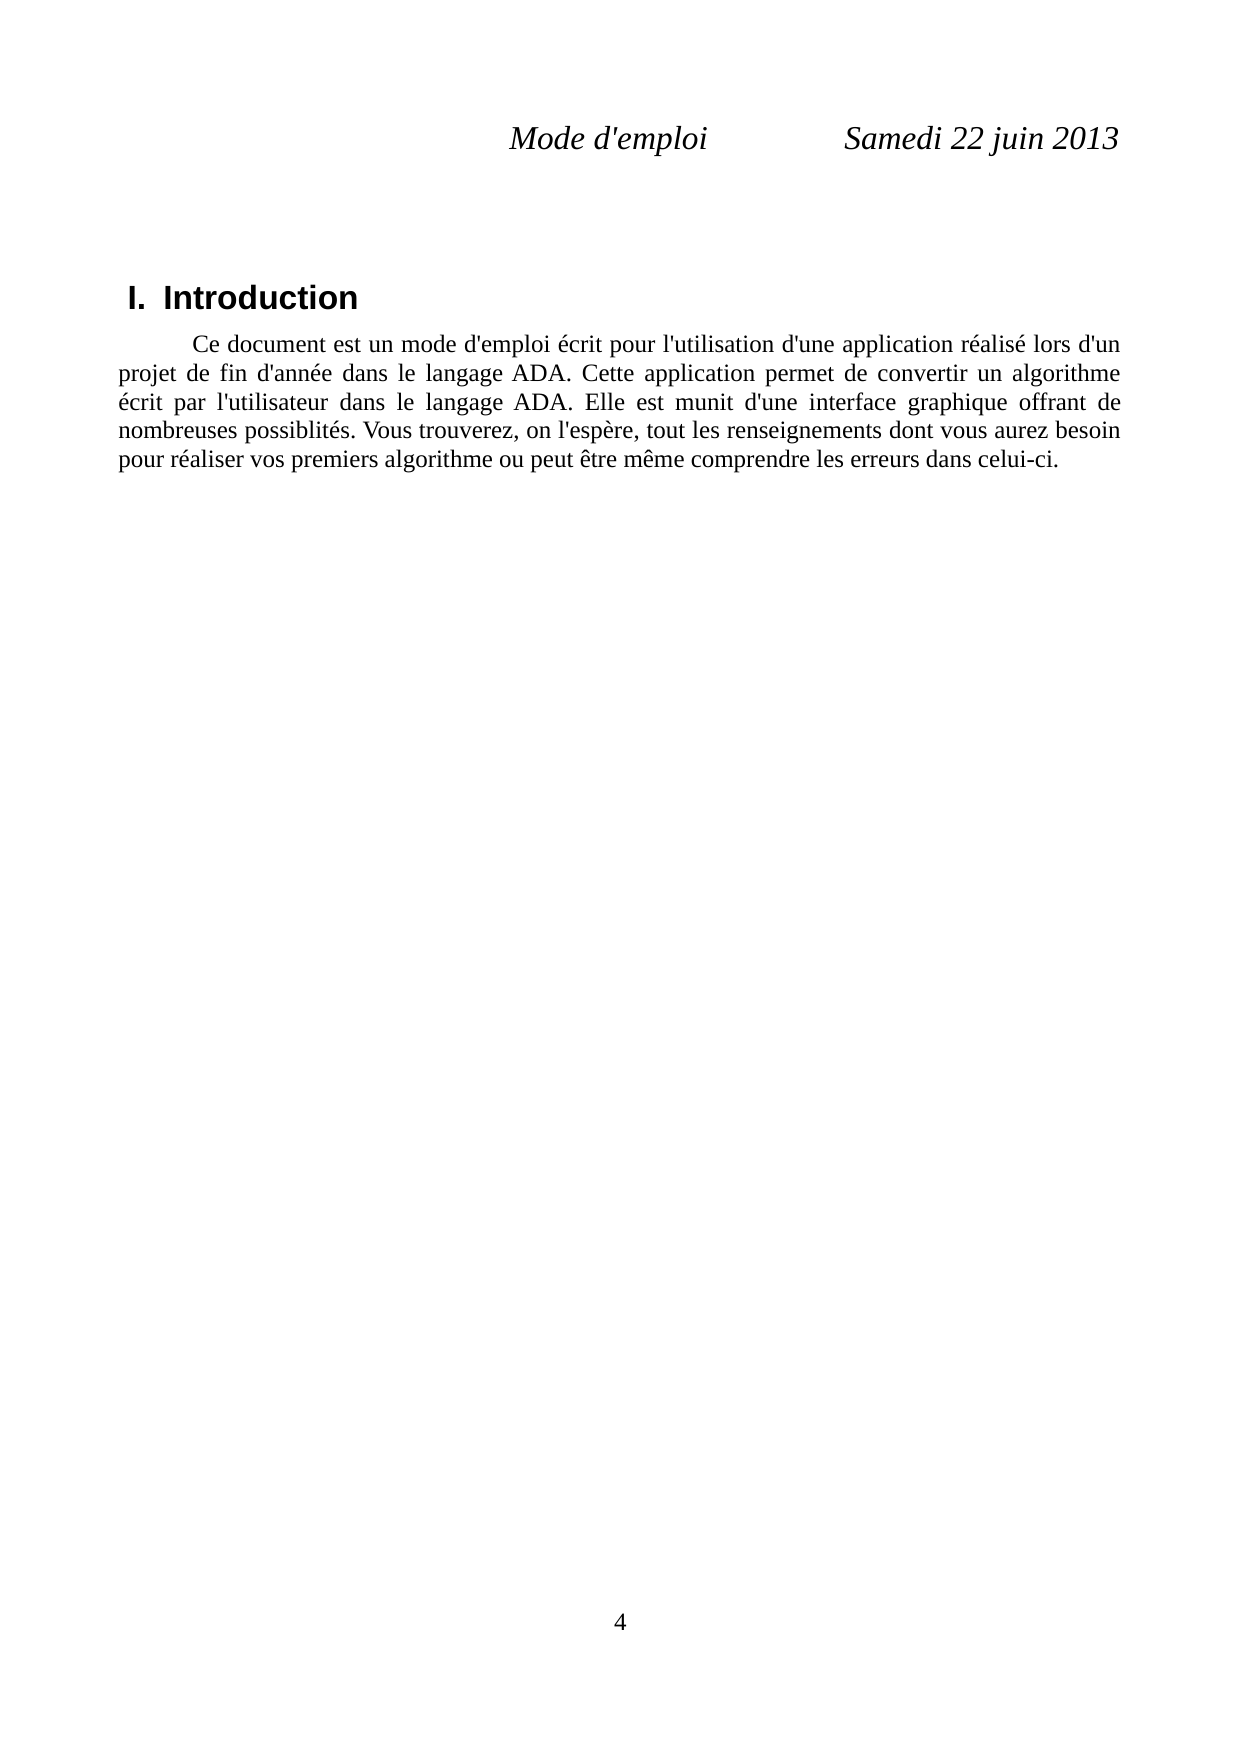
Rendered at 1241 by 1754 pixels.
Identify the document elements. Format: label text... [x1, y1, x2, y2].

subtitle Introduction [118, 278, 1122, 317]
text Ce document est un mode d'emploi écrit pour l'utilisation d'une application réalisé lors d'un projet de fin d'année dans le langage ADA. Cette application permet de convertir un algorithme écrit par l'utilisateur dans le langage ADA. Elle est munit d'une interface graphique offrant de nombreuses possiblités. Vous trouverez, on l'espère, tout les renseignements dont vous aurez besoin pour réaliser vos premiers algorithme ou peut être même comprendre les erreurs dans celui-ci. [118, 329, 1122, 473]
